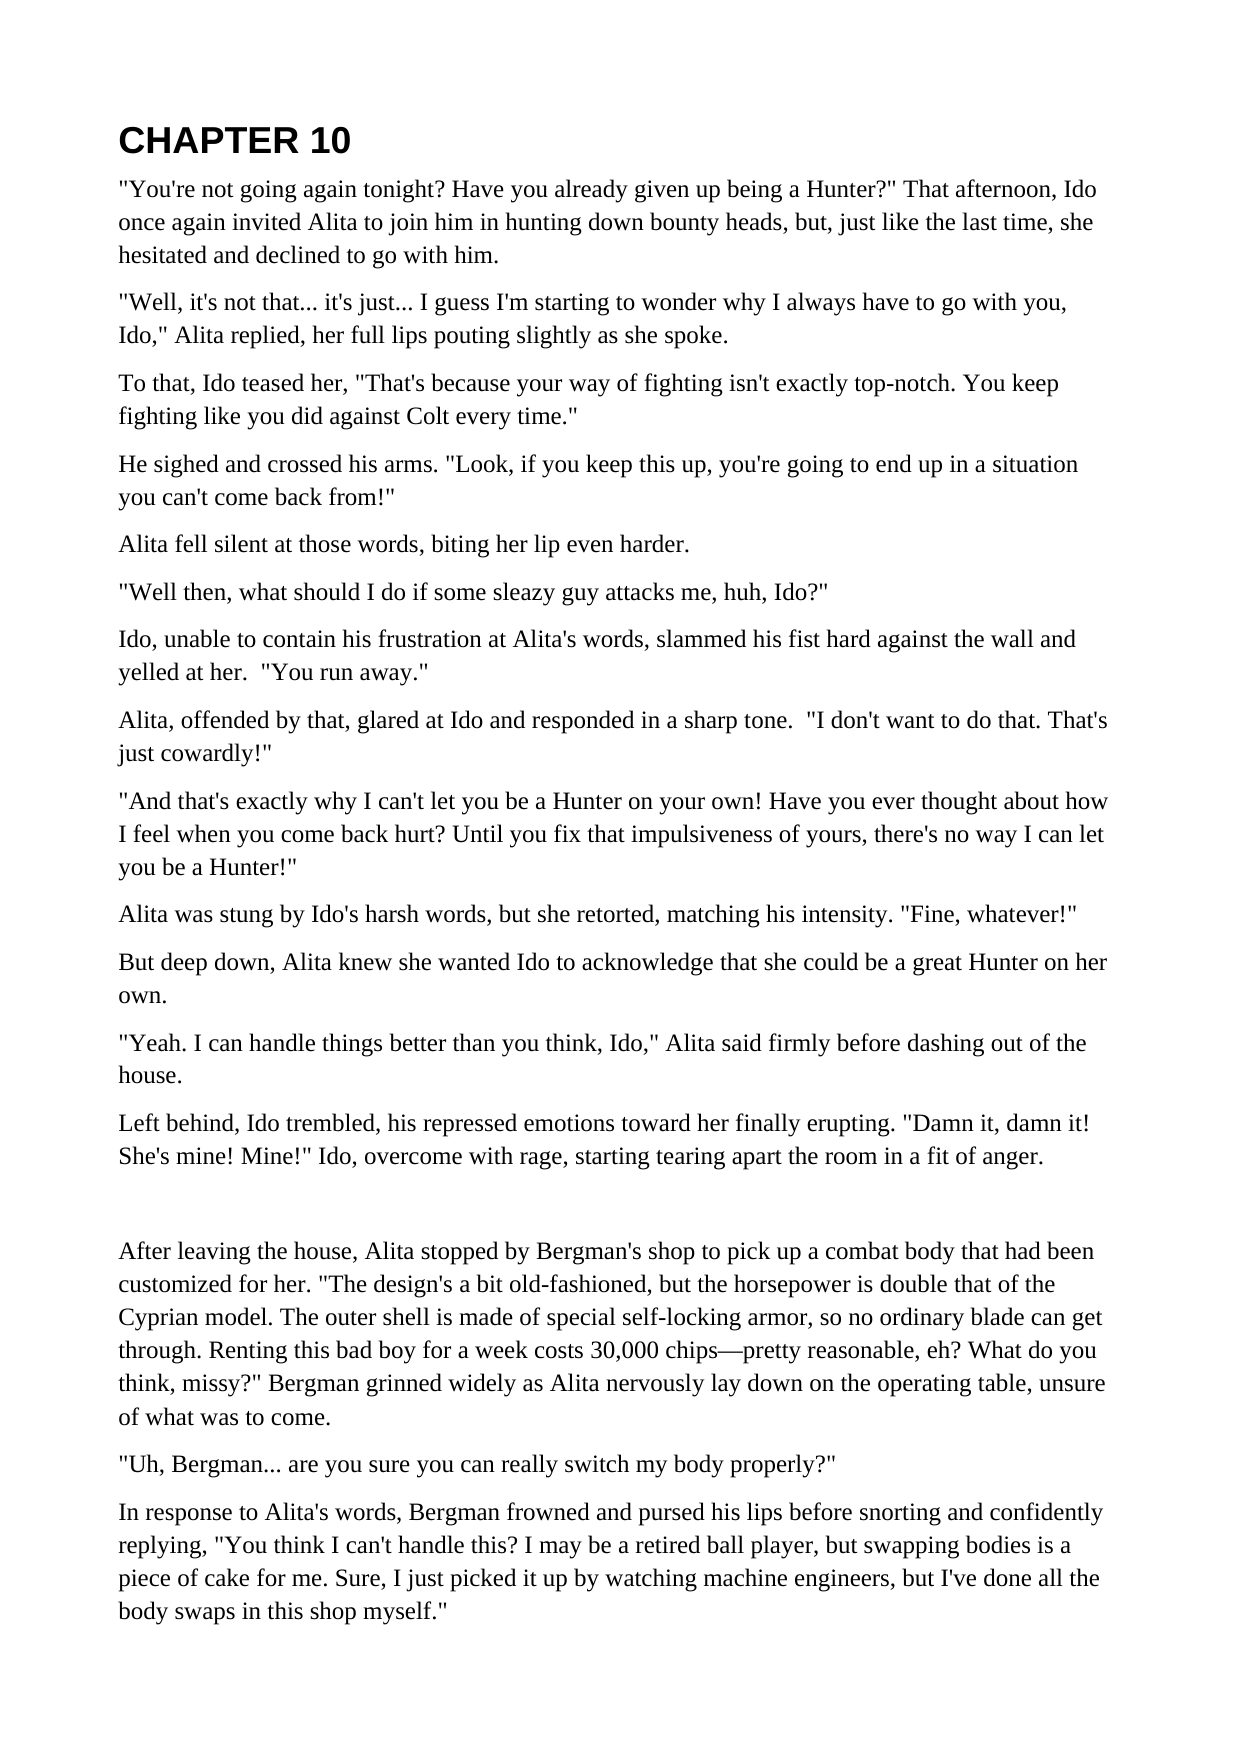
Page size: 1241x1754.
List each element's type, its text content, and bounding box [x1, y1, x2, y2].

subtitle CHAPTER 10 [118, 118, 1122, 161]
text Alita, offended by that, glared at Ido and responded in a sharp tone. "I don't want to do that. That's just cowardly!" [118, 705, 1122, 767]
text Alita was stung by Ido's harsh words, but she retorted, matching his intensity. "Fine, whatever!" [118, 899, 1122, 928]
text He sighed and crossed his arms. "Look, if you keep this up, you're going to end up in a situation you can't come back from!" [118, 449, 1122, 510]
text But deep down, Alita knew she wanted Ido to acknowledge that she could be a great Hunter on her own. [118, 947, 1122, 1009]
text Alita fell silent at those words, biting her lip even harder. [118, 529, 1122, 558]
text "Uh, Bergman... are you sure you can really switch my body properly?" [118, 1449, 1122, 1478]
text To that, Ido teased her, "That's because your way of fighting isn't exactly top-notch. You keep fighting like you did against Colt every time." [118, 368, 1122, 430]
text In response to Alita's words, Bergman frowned and pursed his lips before snorting and confidently replying, "You think I can't handle this? I may be a retired ball player, but swapping bodies is a piece of cake for me. Sure, I just picked it up by watching machine engineers, but I've done all the body swaps in this shop myself." [118, 1497, 1122, 1624]
text "Well, it's not that... it's just... I guess I'm starting to wonder why I always have to go with you, Ido," Alita replied, her full lips pouting slightly as she spoke. [118, 287, 1122, 349]
text "And that's exactly why I can't let you be a Hunter on your own! Have you ever thought about how I feel when you come back hurt? Until you fix that impulsiveness of yours, there's no way I can let you be a Hunter!" [118, 786, 1122, 881]
text Left behind, Ido trembled, his repressed emotions toward her finally erupting. "Damn it, damn it! She's mine! Mine!" Ido, overcome with rage, starting tearing apart the room in a fit of anger. [118, 1108, 1122, 1170]
text "Well then, what should I do if some sleazy guy attacks me, huh, Ido?" [118, 577, 1122, 606]
text "You're not going again tonight? Have you already given up being a Hunter?" That afternoon, Ido once again invited Alita to join him in hunting down bounty heads, but, just like the last time, she hesitated and declined to go with him. [118, 174, 1122, 268]
text "Yeah. I can handle things better than you think, Ido," Alita said firmly before dashing out of the house. [118, 1028, 1122, 1089]
text After leaving the house, Alita stopped by Bergman's shop to pick up a combat body that had been customized for her. "The design's a bit old-fashioned, but the horsepower is double that of the Cyprian model. The outer shell is made of special self-locking armor, so no ordinary blade can get through. Renting this bad boy for a week costs 30,000 chips—pretty reasonable, eh? What do you think, missy?" Bergman grinned widely as Alita nervously lay down on the operating table, unsure of what was to come. [118, 1236, 1122, 1430]
text Ido, unable to contain his frustration at Alita's words, slammed his fist hard against the wall and yelled at her. "You run away." [118, 624, 1122, 686]
